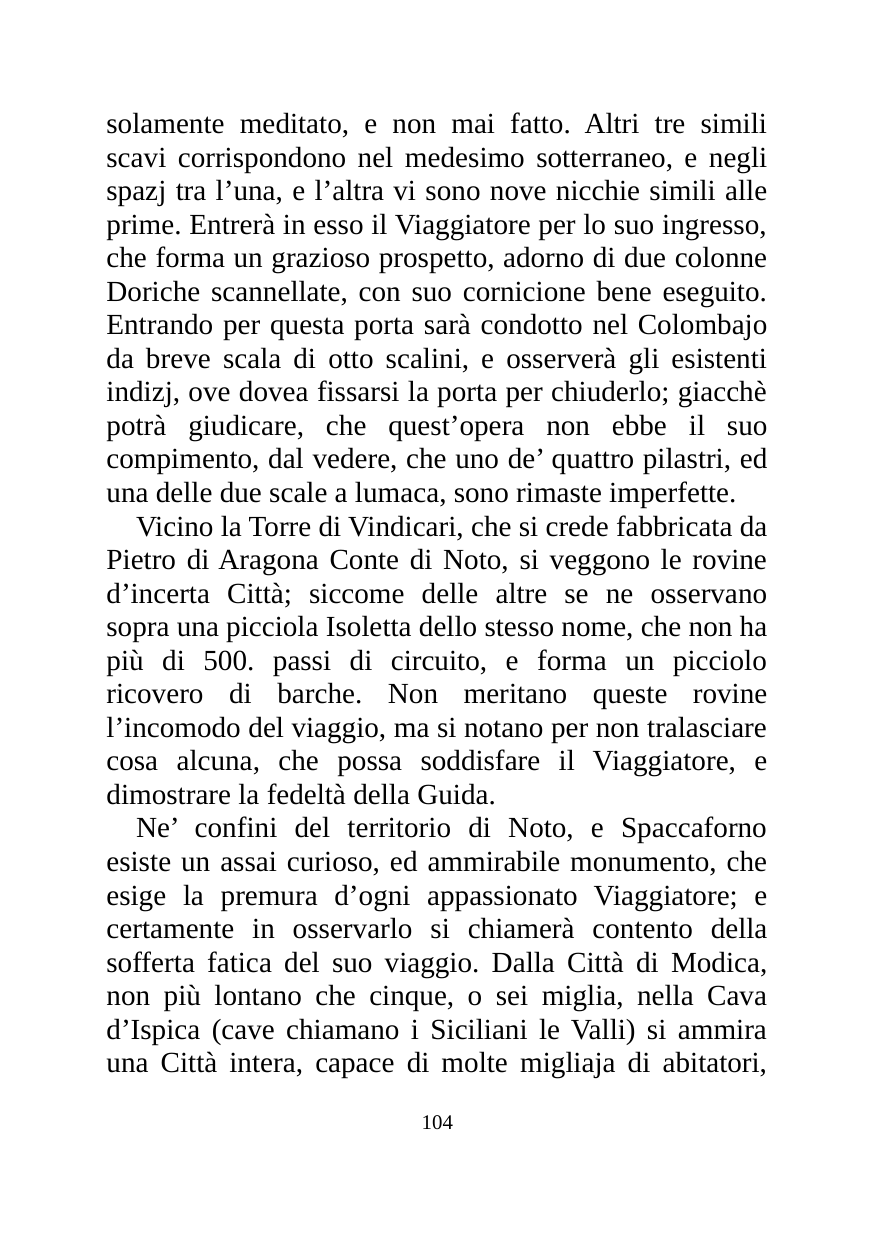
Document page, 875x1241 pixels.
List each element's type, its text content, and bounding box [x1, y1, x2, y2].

text Ne’ confini del territorio di Noto, e Spaccaforno esiste un assai curioso, ed ammirabile monumento, che esige la premura d’ogni appassionato Viaggiatore; e certamente in osservarlo si chiamerà contento della sofferta fatica del suo viaggio. Dalla Città di Modica, non più lontano che cinque, o sei miglia, nella Cava d’Ispica (cave chiamano i Siciliani le Valli) si ammira una Città intera, capace di molte migliaja di abitatori, [106, 811, 768, 1079]
text solamente meditato, e non mai fatto. Altri tre simili scavi corrispondono nel medesimo sotterraneo, e negli spazj tra l’una, e l’altra vi sono nove nicchie simili alle prime. Entrerà in esso il Viaggiatore per lo suo ingresso, che forma un grazioso prospetto, adorno di due colonne Doriche scannellate, con suo cornicione bene eseguito. Entrando per questa porta sarà condotto nel Colombajo da breve scala di otto scalini, e osserverà gli esistenti indizj, ove dovea fissarsi la porta per chiuderlo; giacchè potrà giudicare, che quest’opera non ebbe il suo compimento, dal vedere, che uno de’ quattro pilastri, ed una delle due scale a lumaca, sono rimaste imperfette. [106, 106, 768, 509]
text Vicino la Torre di Vindicari, che si crede fabbricata da Pietro di Aragona Conte di Noto, si veggono le rovine d’incerta Città; siccome delle altre se ne osservano sopra una picciola Isoletta dello stesso nome, che non ha più di 500. passi di circuito, e forma un picciolo ricovero di barche. Non meritano queste rovine l’incomodo del viaggio, ma si notano per non tralasciare cosa alcuna, che possa soddisfare il Viaggiatore, e dimostrare la fedeltà della Guida. [106, 509, 768, 811]
